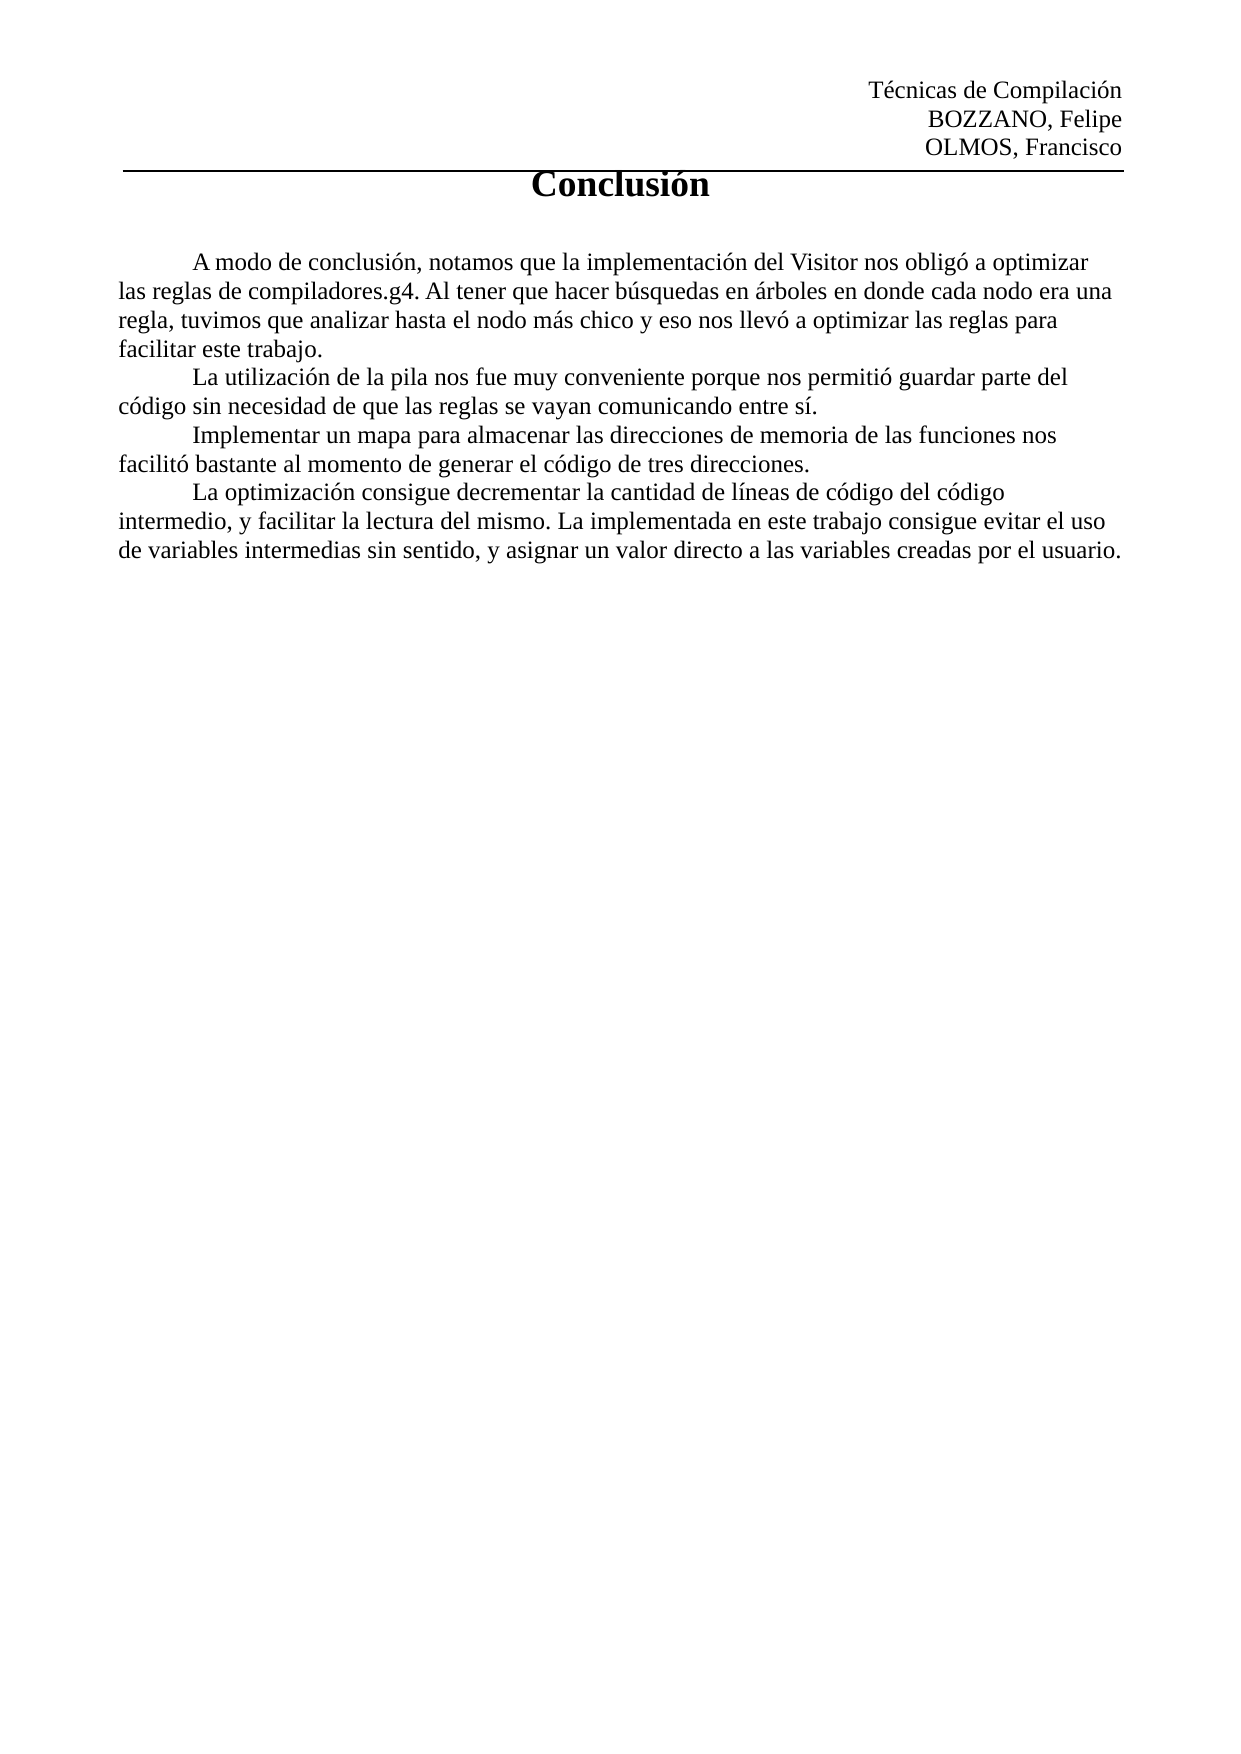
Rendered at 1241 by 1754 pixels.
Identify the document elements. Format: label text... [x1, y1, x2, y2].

text La optimización consigue decrementar la cantidad de líneas de código del código intermedio, y facilitar la lectura del mismo. La implementada en este trabajo consigue evitar el uso de variables intermedias sin sentido, y asignar un valor directo a las variables creadas por el usuario. [118, 477, 1122, 564]
text A modo de conclusión, notamos que la implementación del Visitor nos obligó a optimizar las reglas de compiladores.g4. Al tener que hacer búsquedas en árboles en donde cada nodo era una regla, tuvimos que analizar hasta el nodo más chico y eso nos llevó a optimizar las reglas para facilitar este trabajo. [118, 247, 1122, 362]
text Conclusión [118, 161, 1122, 204]
text Implementar un mapa para almacenar las direcciones de memoria de las funciones nos facilitó bastante al momento de generar el código de tres direcciones. [118, 420, 1122, 477]
text La utilización de la pila nos fue muy conveniente porque nos permitió guardar parte del código sin necesidad de que las reglas se vayan comunicando entre sí. [118, 362, 1122, 420]
